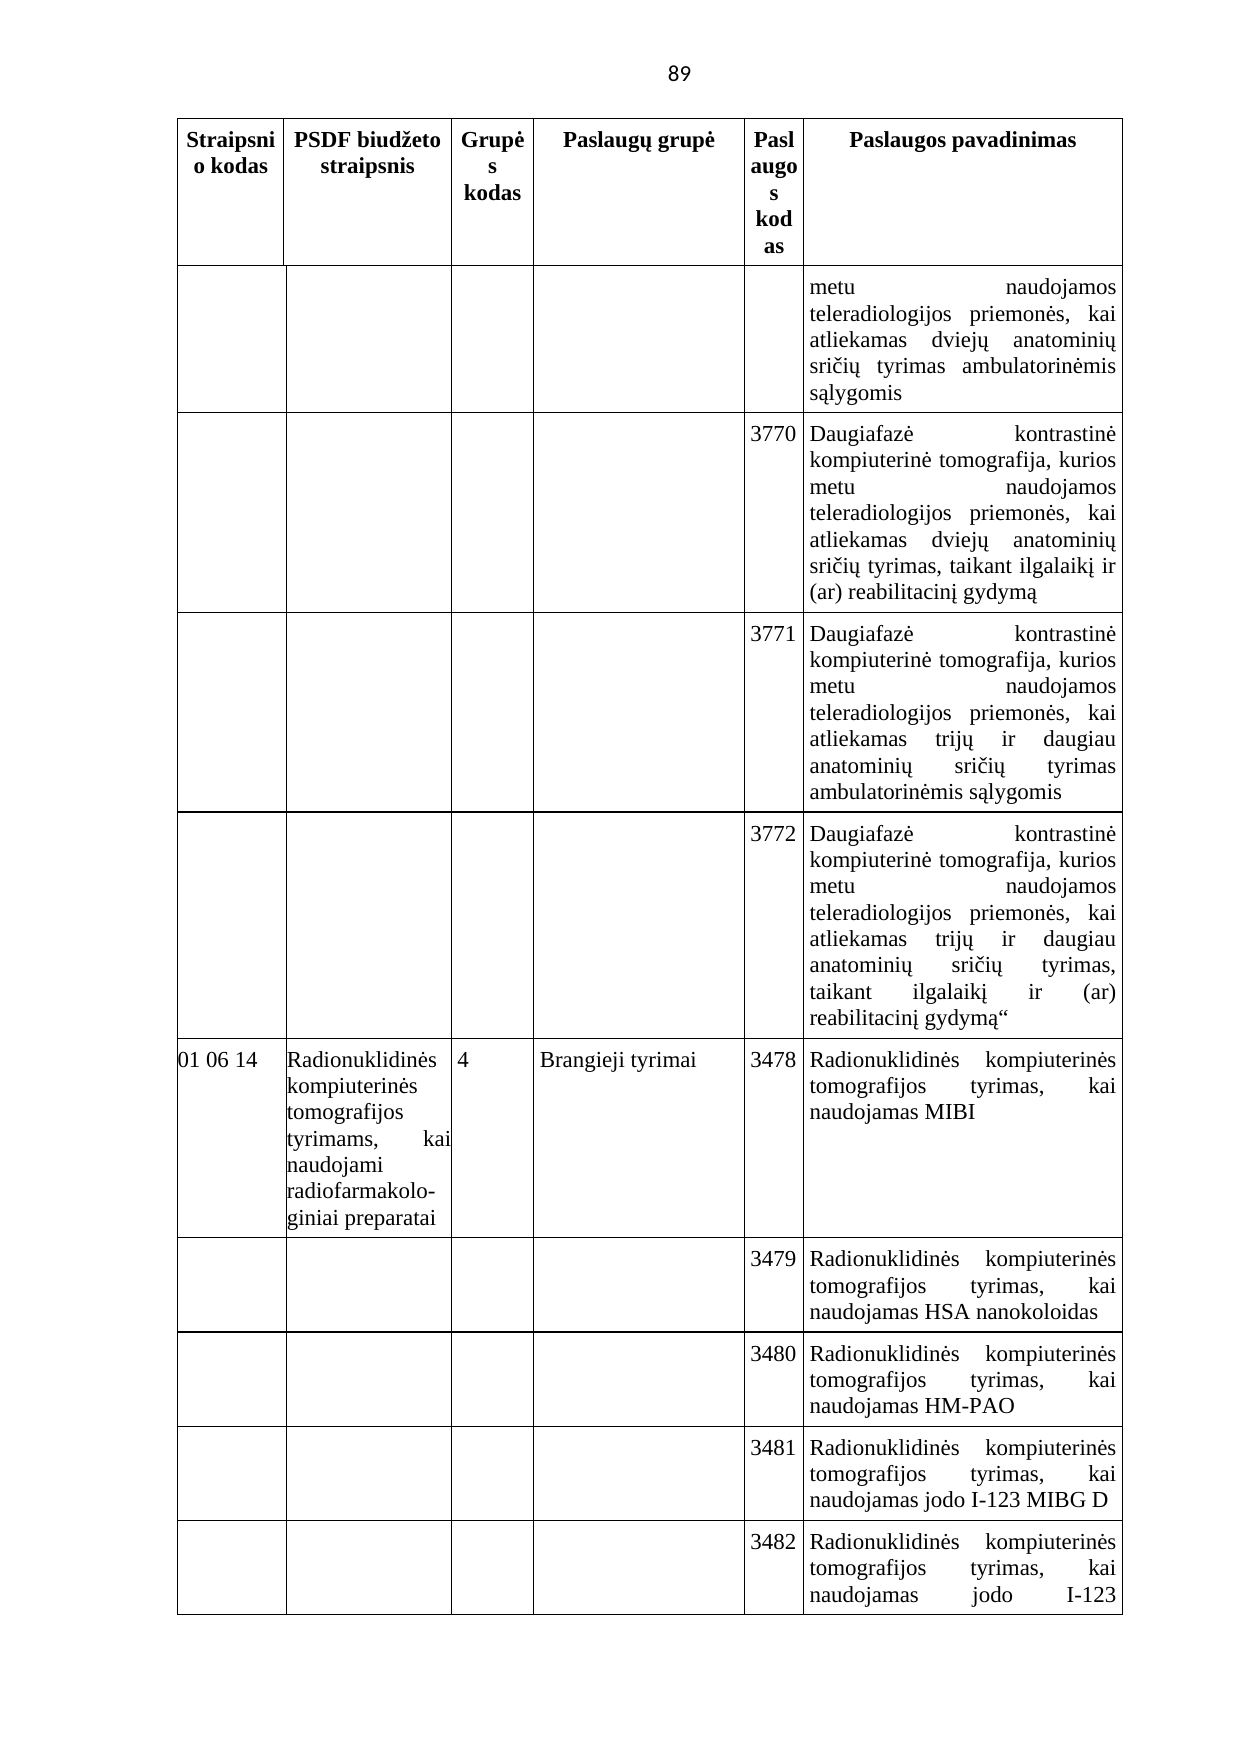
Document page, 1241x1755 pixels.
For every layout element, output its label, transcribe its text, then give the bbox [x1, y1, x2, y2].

table_header Paslaugos pavadinimas [804, 119, 1122, 265]
table_cell 3481 [745, 1427, 803, 1520]
table_cell [178, 266, 286, 412]
table_cell [452, 266, 533, 412]
table_cell 3480 [745, 1333, 803, 1426]
table_cell [287, 1238, 451, 1331]
table_cell Radionuklidinės kompiuterinės tomografijos tyrimas, kai naudojamas MIBI [804, 1039, 1122, 1237]
table_cell 4 [452, 1039, 533, 1237]
table_header Grupės kodas [452, 119, 533, 265]
table_cell [452, 413, 533, 612]
table_cell [534, 413, 744, 612]
table_cell 3482 [745, 1521, 803, 1614]
table_cell [287, 266, 451, 412]
table_cell [745, 266, 803, 412]
table_cell Radionuklidinės kompiuterinės tomografijos tyrimas, kai naudojamas HSA nanokoloidas [804, 1238, 1122, 1331]
table_cell [287, 1333, 451, 1426]
table_cell 3772 [745, 813, 803, 1037]
table_cell [178, 1521, 286, 1614]
table_cell [178, 1238, 286, 1331]
table_cell [534, 813, 744, 1037]
table_cell Radionuklidinės kompiuterinės tomografijos tyrimams, kai naudojami radiofarmakolo-giniai preparatai [287, 1039, 451, 1237]
table_cell 3478 [745, 1039, 803, 1237]
table_cell [452, 1521, 533, 1614]
table_cell 01 06 14 [178, 1039, 286, 1237]
table_cell [534, 266, 744, 412]
table_cell [534, 1427, 744, 1520]
table_cell Brangieji tyrimai [534, 1039, 744, 1237]
table_cell Radionuklidinės kompiuterinės tomografijos tyrimas, kai naudojamas jodo I-123 [804, 1521, 1122, 1614]
table_cell [452, 613, 533, 811]
table_cell [287, 813, 451, 1037]
table_cell metu naudojamos teleradiologijos priemonės, kai atliekamas dviejų anatominių sričių tyrimas ambulatorinėmis sąlygomis [804, 266, 1122, 412]
table_cell [534, 1521, 744, 1614]
table_header Paslaugos kodas [745, 119, 803, 265]
table_cell [178, 813, 286, 1037]
table_cell [287, 1521, 451, 1614]
table_cell [178, 613, 286, 811]
table_cell Daugiafazė kontrastinė kompiuterinė tomografija, kurios metu naudojamos teleradiologijos priemonės, kai atliekamas trijų ir daugiau anatominių sričių tyrimas, taikant ilgalaikį ir (ar) reabilitacinį gydymą“ [804, 813, 1122, 1037]
table_cell [452, 813, 533, 1037]
table_header Paslaugų grupė [534, 119, 744, 265]
table_cell [287, 613, 451, 811]
table_cell [452, 1238, 533, 1331]
table_cell [178, 1427, 286, 1520]
table_cell Radionuklidinės kompiuterinės tomografijos tyrimas, kai naudojamas jodo I-123 MIBG D [804, 1427, 1122, 1520]
table_cell 3479 [745, 1238, 803, 1331]
table_cell [452, 1427, 533, 1520]
table_cell [534, 1333, 744, 1426]
table_cell Daugiafazė kontrastinė kompiuterinė tomografija, kurios metu naudojamos teleradiologijos priemonės, kai atliekamas dviejų anatominių sričių tyrimas, taikant ilgalaikį ir (ar) reabilitacinį gydymą [804, 413, 1122, 612]
table_cell [452, 1333, 533, 1426]
table_cell [534, 613, 744, 811]
table_header PSDF biudžeto straipsnis [284, 119, 451, 265]
table_cell [178, 413, 286, 612]
table_cell 3771 [745, 613, 803, 811]
table_cell 3770 [745, 413, 803, 612]
table_cell [287, 413, 451, 612]
table_cell [287, 1427, 451, 1520]
table_cell [178, 1333, 286, 1426]
table_header Straipsnio kodas [178, 119, 283, 265]
table_cell [534, 1238, 744, 1331]
table_cell Daugiafazė kontrastinė kompiuterinė tomografija, kurios metu naudojamos teleradiologijos priemonės, kai atliekamas trijų ir daugiau anatominių sričių tyrimas ambulatorinėmis sąlygomis [804, 613, 1122, 811]
table_cell Radionuklidinės kompiuterinės tomografijos tyrimas, kai naudojamas HM-PAO [804, 1333, 1122, 1426]
